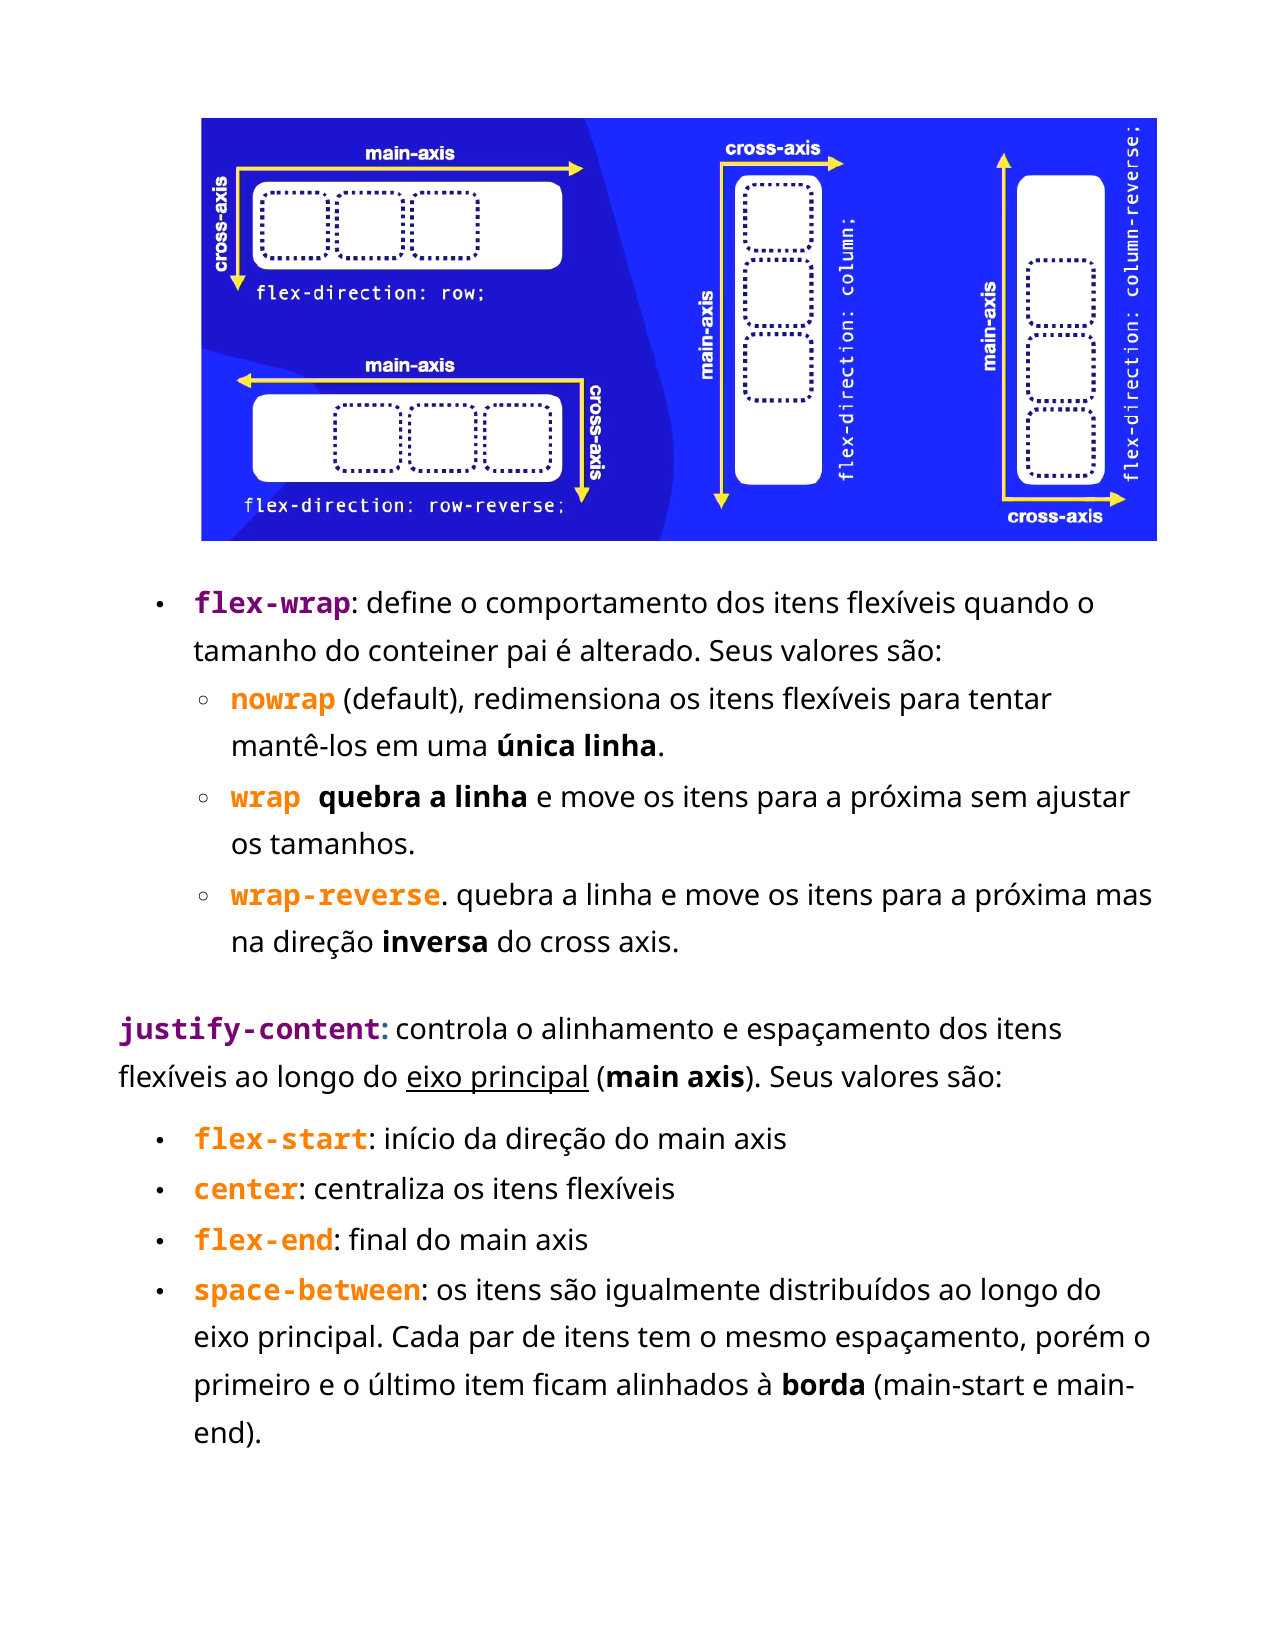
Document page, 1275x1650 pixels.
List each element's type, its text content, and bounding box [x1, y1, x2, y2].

list space-between: os itens são igualmente distribuídos ao longo do eixo principal. Cada par de itens tem o mesmo espaçamento, porém o primeiro e o último item ficam alinhados à borda (main-start e main-end). [156, 1269, 1157, 1452]
picture [201, 118, 1157, 541]
list flex-wrap: define o comportamento dos itens flexíveis quando o tamanho do conteiner pai é alterado. Seus valores são: [156, 583, 1157, 670]
list wrap quebra a linha e move os itens para a próxima sem ajustar os tamanhos. [193, 776, 1157, 863]
list nowrap (default), redimensiona os itens flexíveis para tentar mantê-los em uma única linha. [193, 678, 1157, 765]
list center: centraliza os itens flexíveis [156, 1168, 1157, 1208]
list flex-end: final do main axis [156, 1219, 1157, 1258]
list wrap-reverse. quebra a linha e move os itens para a próxima mas na direção inversa do cross axis. [193, 874, 1157, 961]
text justify-content: controla o alinhamento e espaçamento dos itens flexíveis ao longo do eixo principal (main axis). Seus valores são: [118, 1008, 1157, 1096]
list flex-start: início da direção do main axis [156, 1118, 1157, 1158]
